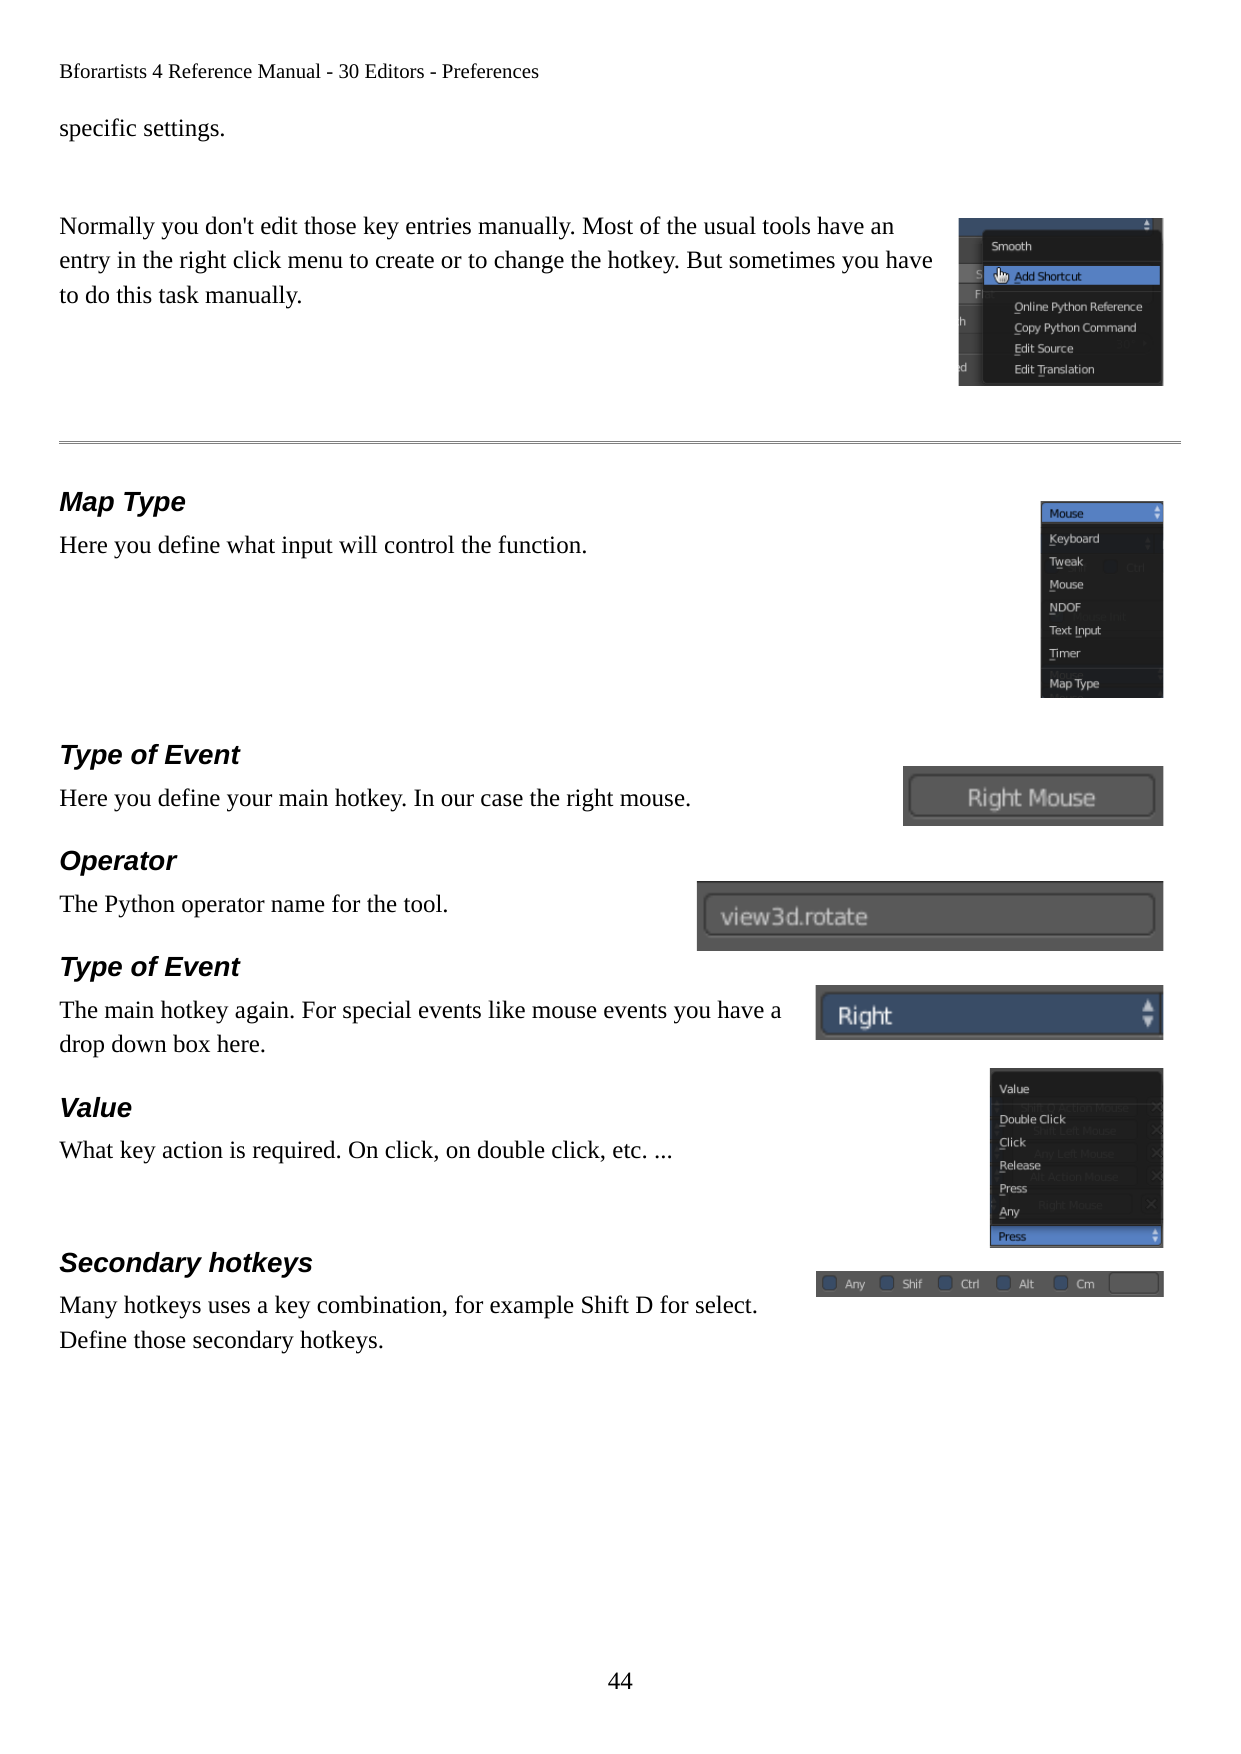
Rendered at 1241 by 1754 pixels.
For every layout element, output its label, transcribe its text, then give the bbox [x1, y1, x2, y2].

subtitle Map Type [59, 486, 1181, 517]
text Normally you don't edit those key entries manually. Most of the usual tools have an entry in the right click menu to create or to change the hotkey. But sometimes you have to do this task manually. [59, 211, 1181, 308]
subtitle Value [59, 1091, 989, 1123]
picture [815, 985, 1164, 1040]
picture [1040, 501, 1164, 698]
subtitle [1164, 1091, 1181, 1123]
picture [958, 218, 1164, 386]
text Here you define what input will control the function. [59, 530, 1040, 559]
subtitle Type of Event [59, 951, 1181, 982]
subtitle Operator [59, 844, 1181, 876]
picture [989, 1068, 1164, 1248]
text Many hotkeys uses a key combination, for example Shift D for select. Define those secondary hotkeys. [59, 1290, 1181, 1353]
text specific settings. [59, 113, 1181, 141]
text Here you define your main hotkey. In our case the right mouse. [59, 783, 903, 812]
picture [696, 881, 1164, 951]
subtitle Secondary hotkeys [59, 1246, 1181, 1278]
picture [903, 766, 1164, 826]
text The Python operator name for the tool. [59, 889, 696, 918]
subtitle Type of Event [59, 739, 1181, 771]
text What key action is required. On click, on double click, etc. ... [59, 1135, 989, 1164]
text The main hotkey again. For special events like mouse events you have a drop down box here. [59, 995, 1181, 1058]
picture [816, 1271, 1164, 1297]
